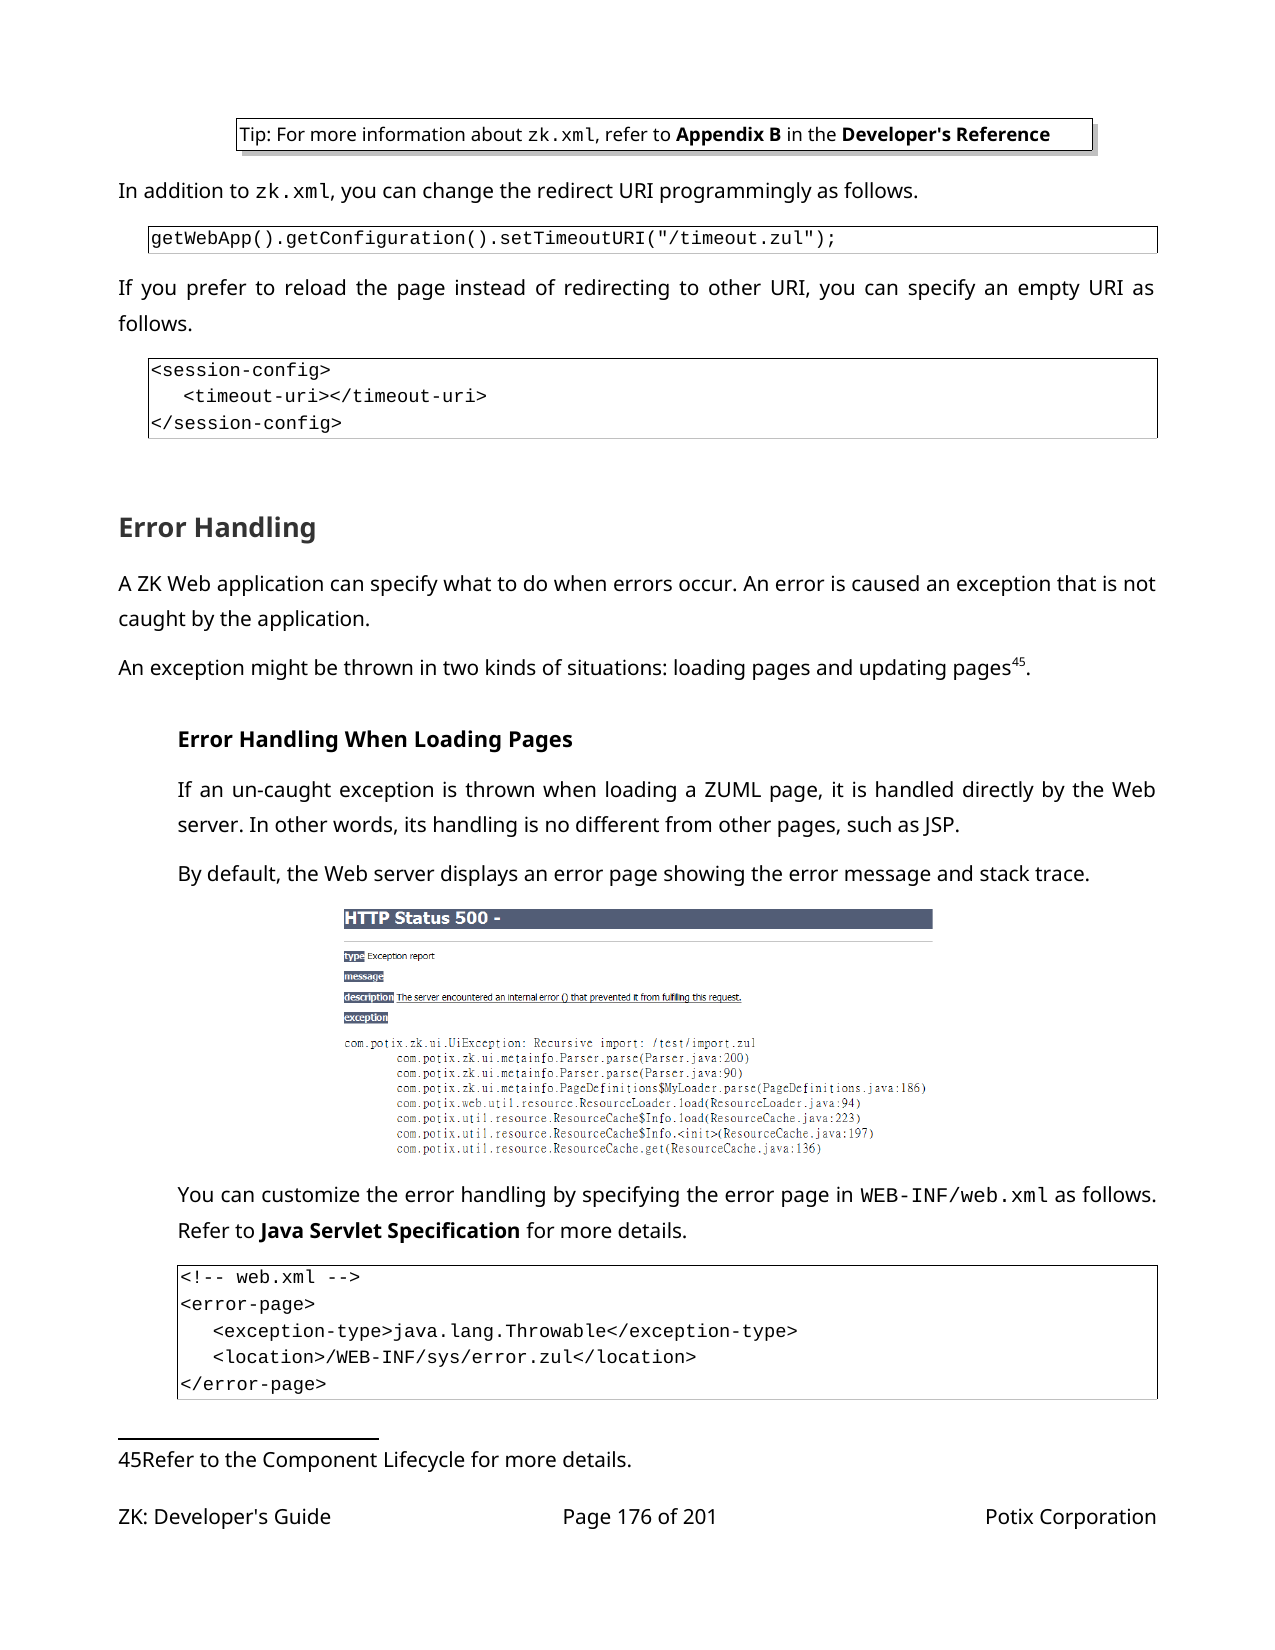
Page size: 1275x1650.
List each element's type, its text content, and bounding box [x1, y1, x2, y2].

text Tip: For more information about zk.xml, refer to Appendix B in the Developer's Reference [237, 119, 1092, 150]
text Refer to the Component Lifecycle for more details. [118, 1445, 1157, 1473]
text <!-- web.xml --> [178, 1266, 1157, 1289]
text <session-config> <timeout-uri></timeout-uri> </session-config> [149, 359, 1157, 438]
subtitle Error Handling [118, 509, 1157, 546]
text If an un-caught exception is thrown when loading a ZUML page, it is handled directly by the Web server. In other words, its handling is no different from other pages, such as JSP. [177, 775, 1157, 838]
text You can customize the error handling by specifying the error page in WEB-INF/web.xml as follows. Refer to Java Servlet Specification for more details. [177, 1180, 1157, 1244]
text <error-page> <exception-type>java.lang.Throwable</exception-type> <location>/WEB-INF/sys/error.zul</location> </error-page> [178, 1292, 1157, 1399]
text If you prefer to reload the page instead of redirecting to other URI, you can specify an empty URI as follows. [118, 273, 1157, 337]
text getWebApp().getConfiguration().setTimeoutURI("/timeout.zul"); [149, 227, 1157, 253]
text A ZK Web application can specify what to do when errors occur. An error is caused an exception that is not caught by the application. [118, 569, 1157, 633]
text An exception might be thrown in two kinds of situations: loading pages and updating pages. [118, 653, 1157, 682]
picture [342, 904, 933, 1156]
text By default, the Web server displays an error page showing the error message and stack trace. [177, 859, 1157, 887]
subtitle Error Handling When Loading Pages [177, 724, 1157, 754]
text In addition to zk.xml, you can change the redirect URI programmingly as follows. [118, 176, 1157, 205]
